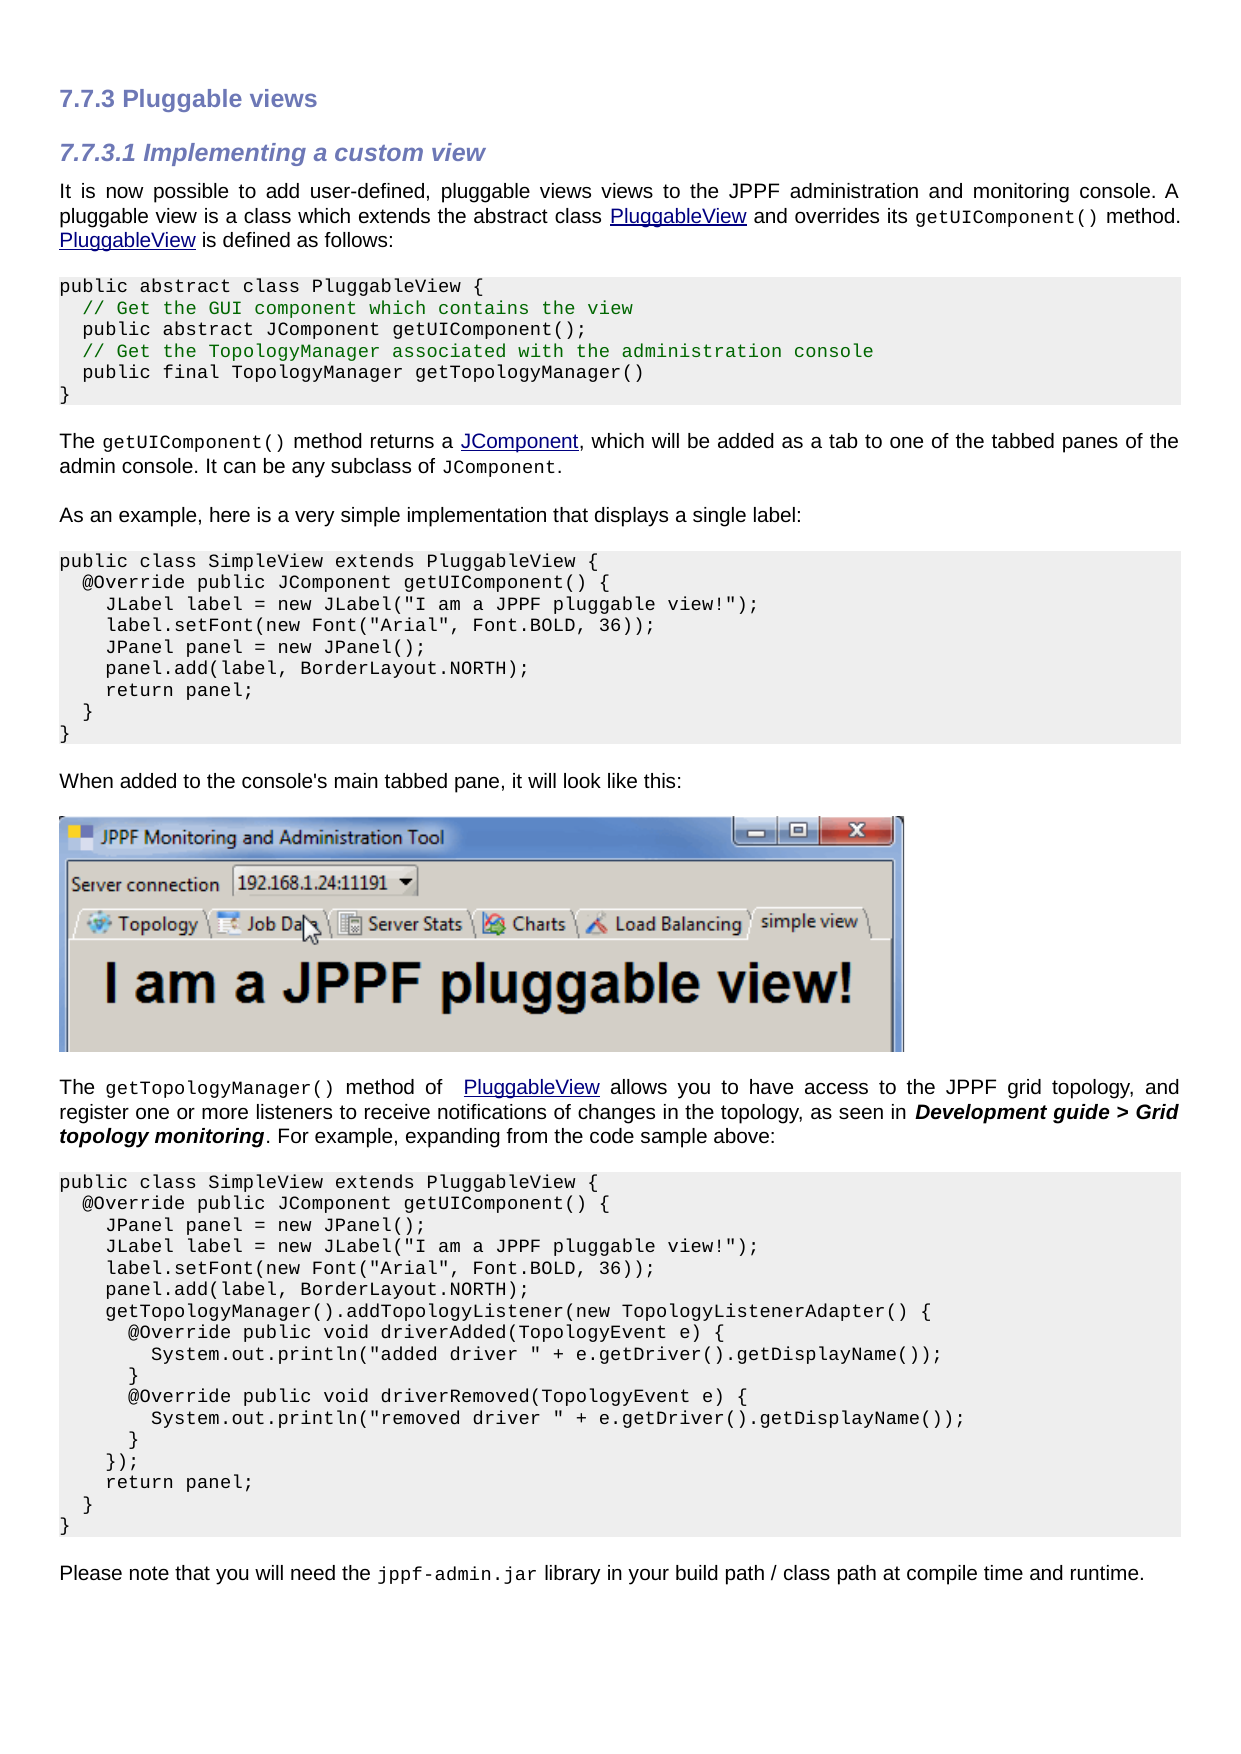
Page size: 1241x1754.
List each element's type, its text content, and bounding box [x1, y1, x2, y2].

text } [59, 1516, 1181, 1537]
text As an example, here is a very simple implementation that displays a single label: [59, 503, 1181, 527]
text public class SimpleView extends PluggableView { [59, 1172, 1181, 1194]
text public abstract class PluggableView { [59, 277, 1181, 298]
text The getUIComponent() method returns a JComponent, which will be added as a tab to one of the tabbed panes of the admin console. It can be any subclass of JComponent. [59, 429, 1181, 479]
picture [59, 816, 905, 1052]
text It is now possible to add user-defined, pluggable views views to the JPPF administration and monitoring console. A pluggable view is a class which extends the abstract class PluggableView and overrides its getUIComponent() method. PluggableView is defined as follows: [59, 179, 1181, 252]
text @Override public JComponent getUIComponent() { [59, 1194, 1181, 1215]
subtitle Pluggable views [59, 84, 1181, 113]
text The getTopologyManager() method of PluggableView allows you to have access to the JPPF grid topology, and register one or more listeners to receive notifications of changes in the topology, as seen in Development guide > Grid topology monitoring. For example, expanding from the code sample above: [59, 1075, 1181, 1148]
subtitle Implementing a custom view [59, 138, 1181, 167]
text @Override public void driverAdded(TopologyEvent e) { [59, 1322, 1181, 1344]
text return panel; [59, 1473, 1181, 1494]
text panel.add(label, BorderLayout.NORTH); [59, 1279, 1181, 1301]
text } [59, 1430, 1181, 1451]
text JLabel label = new JLabel("I am a JPPF pluggable view!"); [59, 1237, 1181, 1258]
text JPanel panel = new JPanel(); [59, 637, 1181, 659]
text System.out.println("removed driver " + e.getDriver().getDisplayName()); [59, 1408, 1181, 1430]
text JPanel panel = new JPanel(); [59, 1215, 1181, 1237]
text // Get the GUI component which contains the view [59, 298, 1181, 319]
text // Get the TopologyManager associated with the administration console [59, 341, 1181, 362]
text System.out.println("added driver " + e.getDriver().getDisplayName()); [59, 1344, 1181, 1365]
text public class SimpleView extends PluggableView { [59, 551, 1181, 573]
text } [59, 1365, 1181, 1387]
text getTopologyManager().addTopologyListener(new TopologyListenerAdapter() { [59, 1301, 1181, 1322]
text } [59, 1494, 1181, 1516]
text When added to the console's main tabbed pane, it will look like this: [59, 768, 1181, 793]
text @Override public JComponent getUIComponent() { [59, 573, 1181, 594]
text public final TopologyManager getTopologyManager() [59, 362, 1181, 384]
text label.setFont(new Font("Arial", Font.BOLD, 36)); [59, 1258, 1181, 1279]
text panel.add(label, BorderLayout.NORTH); [59, 659, 1181, 680]
text } [59, 384, 1181, 405]
text } [59, 723, 1181, 744]
text label.setFont(new Font("Arial", Font.BOLD, 36)); [59, 616, 1181, 637]
text } [59, 702, 1181, 723]
text Please note that you will need the jppf-admin.jar library in your build path / class path at compile time and runtime. [59, 1561, 1181, 1586]
text }); [59, 1451, 1181, 1473]
text @Override public void driverRemoved(TopologyEvent e) { [59, 1387, 1181, 1408]
text JLabel label = new JLabel("I am a JPPF pluggable view!"); [59, 594, 1181, 616]
text return panel; [59, 680, 1181, 702]
text public abstract JComponent getUIComponent(); [59, 319, 1181, 341]
